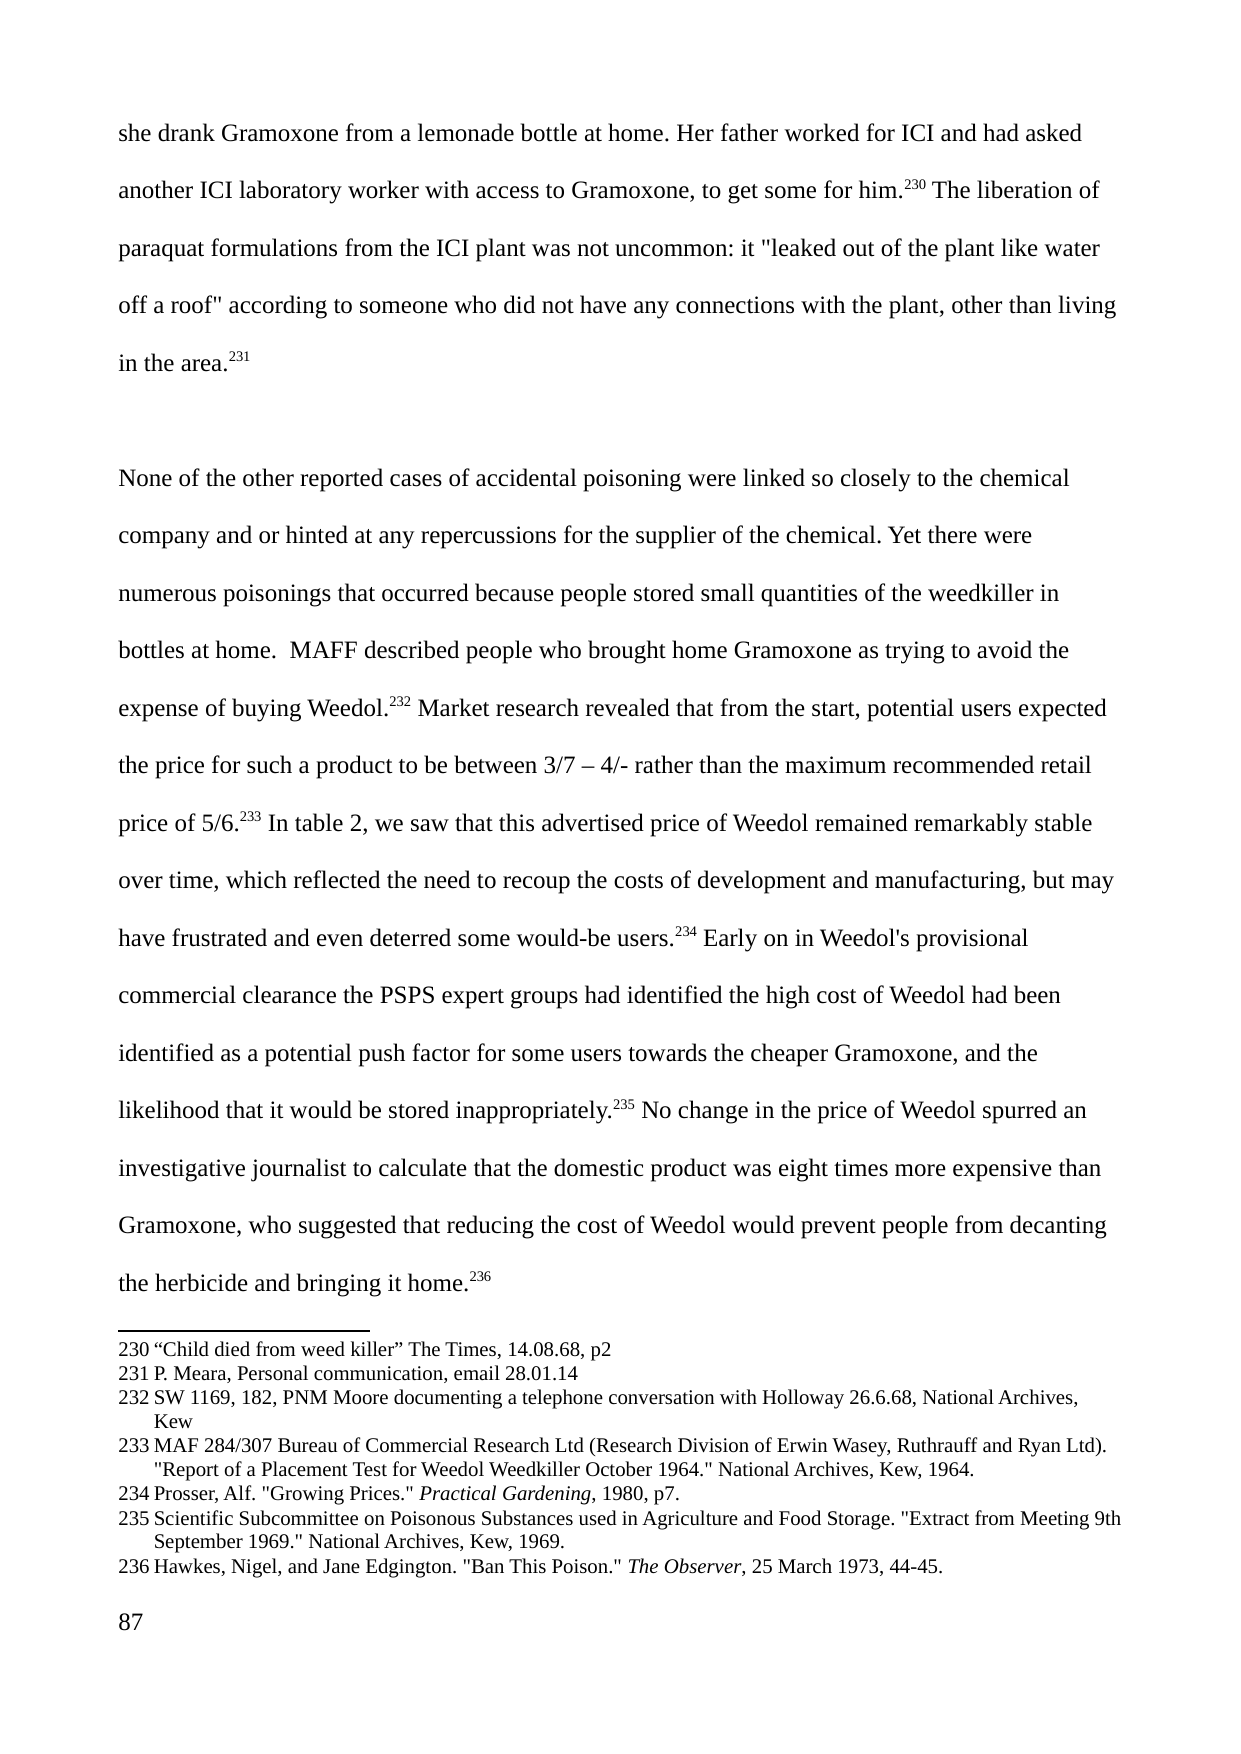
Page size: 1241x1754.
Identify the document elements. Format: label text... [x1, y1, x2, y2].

text Prosser, Alf. "Growing Prices." Practical Gardening, 1980, p7. [118, 1481, 1122, 1505]
text Scientific Subcommittee on Poisonous Substances used in Agriculture and Food Storage. "Extract from Meeting 9th September 1969." National Archives, Kew, 1969. [118, 1505, 1122, 1553]
text None of the other reported cases of accidental poisoning were linked so closely to the chemical company and or hinted at any repercussions for the supplier of the chemical. Yet there were numerous poisonings that occurred because people stored small quantities of the weedkiller in bottles at home. MAFF described people who brought home Gramoxone as trying to avoid the expense of buying Weedol. Market research revealed that from the start, potential users expected the price for such a product to be between 3/7 – 4/- rather than the maximum recommended retail price of 5/6. In table 2, we saw that this advertised price of Weedol remained remarkably stable over time, which reflected the need to recoup the costs of development and manufacturing, but may have frustrated and even deterred some would-be users. Early on in Weedol's provisional commercial clearance the PSPS expert groups had identified the high cost of Weedol had been identified as a potential push factor for some users towards the cheaper Gramoxone, and the likelihood that it would be stored inappropriately. No change in the price of Weedol spurred an investigative journalist to calculate that the domestic product was eight times more expensive than Gramoxone, who suggested that reducing the cost of Weedol would prevent people from decanting the herbicide and bringing it home. [118, 463, 1122, 1297]
text MAF 284/307 Bureau of Commercial Research Ltd (Research Division of Erwin Wasey, Ruthrauff and Ryan Ltd). "Report of a Placement Test for Weedol Weedkiller October 1964." National Archives, Kew, 1964. [118, 1433, 1122, 1481]
text she drank Gramoxone from a lemonade bottle at home. Her father worked for ICI and had asked another ICI laboratory worker with access to Gramoxone, to get some for him. The liberation of paraquat formulations from the ICI plant was not uncommon: it "leaked out of the plant like water off a roof" according to someone who did not have any connections with the plant, other than living in the area. [118, 118, 1122, 377]
text “Child died from weed killer” The Times, 14.08.68, p2 [118, 1337, 1122, 1361]
text SW 1169, 182, PNM Moore documenting a telephone conversation with Holloway 26.6.68, National Archives, Kew [118, 1385, 1122, 1433]
text P. Meara, Personal communication, email 28.01.14 [118, 1361, 1122, 1385]
text Hawkes, Nigel, and Jane Edgington. "Ban This Poison." The Observer, 25 March 1973, 44-45. [118, 1553, 1122, 1578]
